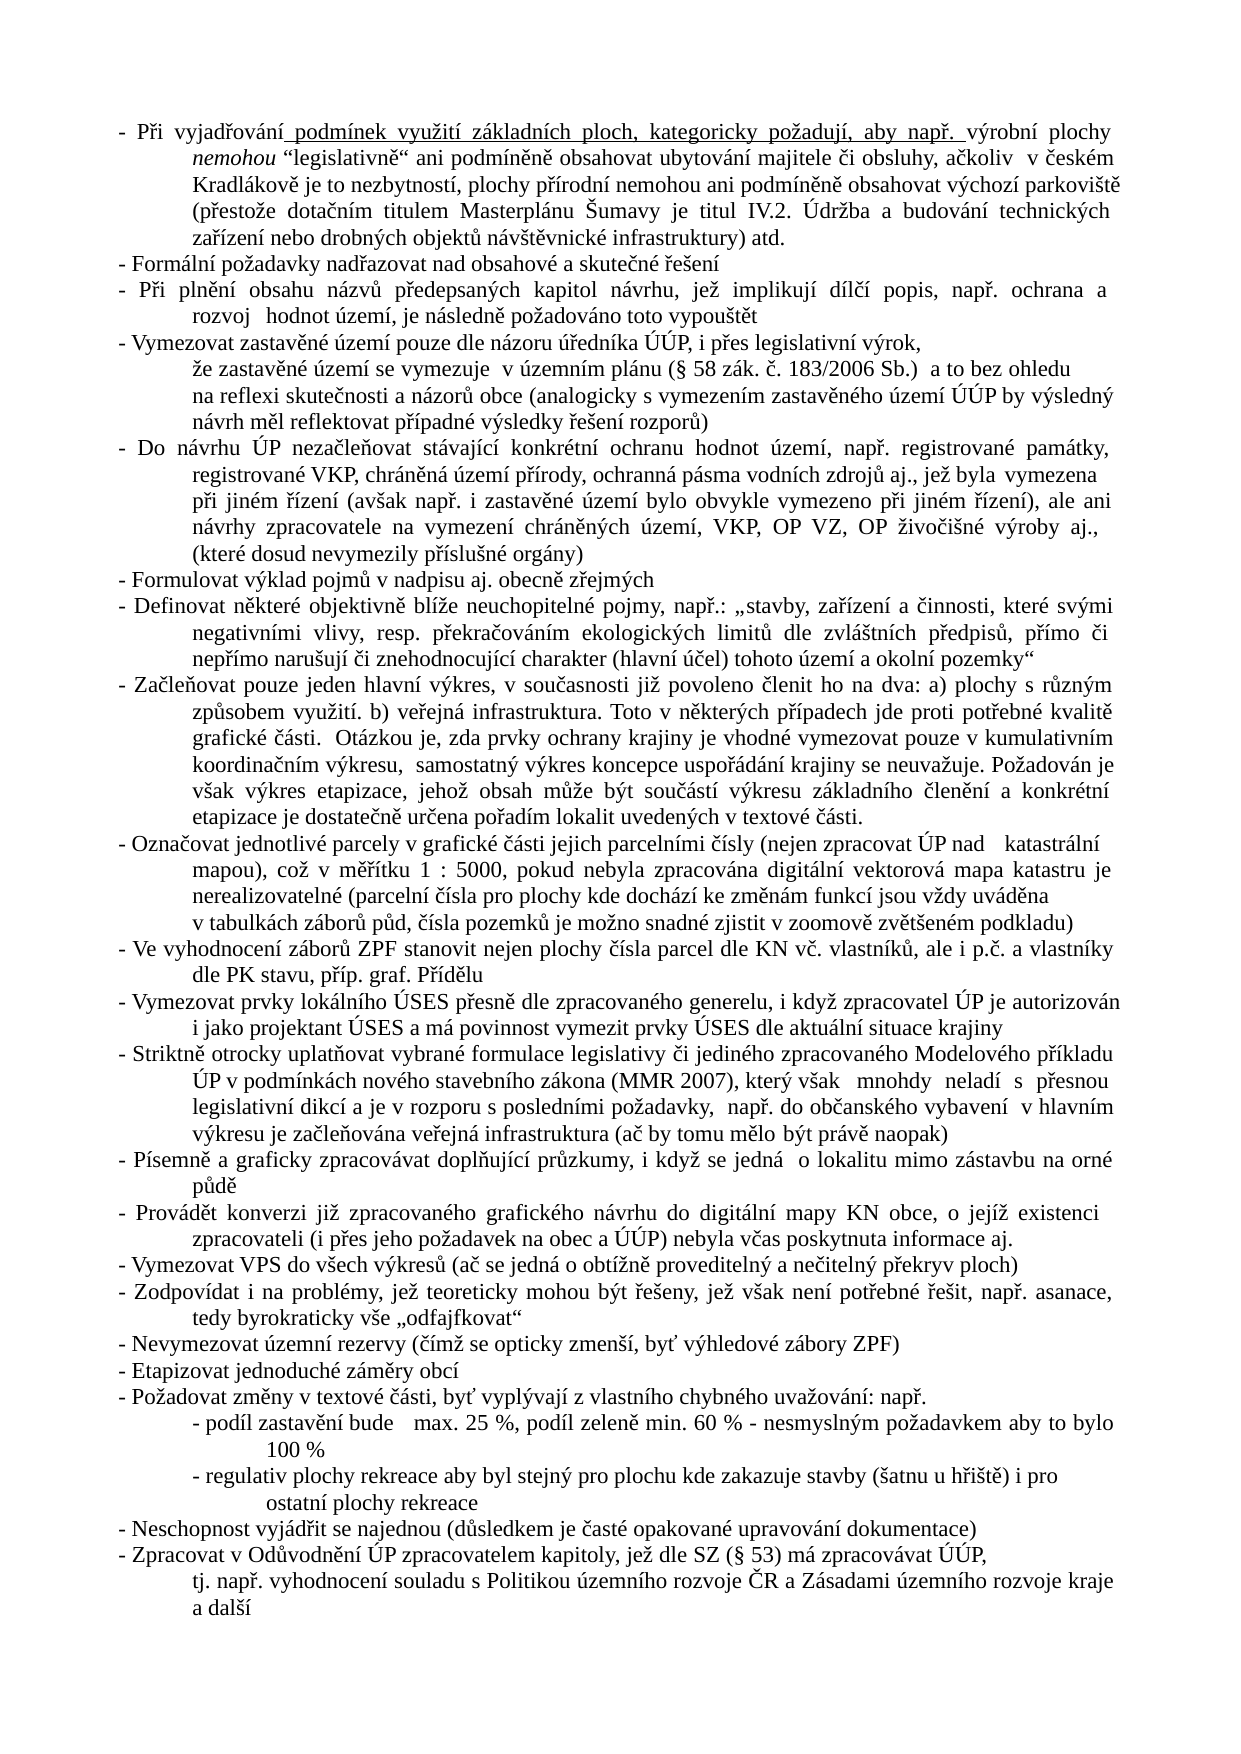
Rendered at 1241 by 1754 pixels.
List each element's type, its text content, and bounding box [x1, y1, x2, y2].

text - Provádět konverzi již zpracovaného grafického návrhu do digitální mapy KN obce, o jejíž existenci zpracovateli (i přes jeho požadavek na obec a ÚÚP) nebyla včas poskytnuta informace aj. [118, 1199, 1122, 1251]
text - Formální požadavky nadřazovat nad obsahové a skutečné řešení [118, 250, 1122, 276]
text - Vymezovat VPS do všech výkresů (ač se jedná o obtížně proveditelný a nečitelný překryv ploch) [118, 1251, 1122, 1278]
text - Vymezovat prvky lokálního ÚSES přesně dle zpracovaného generelu, i když zpracovatel ÚP je autorizován i jako projektant ÚSES a má povinnost vymezit prvky ÚSES dle aktuální situace krajiny [118, 988, 1122, 1041]
text - Zodpovídat i na problémy, jež teoreticky mohou být řešeny, jež však není potřebné řešit, např. asanace, tedy byrokraticky vše „odfajfkovat“ [118, 1278, 1122, 1330]
text - Nevymezovat územní rezervy (čímž se opticky zmenší, byť výhledové zábory ZPF) [118, 1330, 1122, 1357]
text - Při plnění obsahu názvů předepsaných kapitol návrhu, jež implikují dílčí popis, např. ochrana a rozvoj hodnot území, je následně požadováno toto vypouštět [118, 276, 1122, 329]
text - Formulovat výklad pojmů v nadpisu aj. obecně zřejmých [118, 566, 1122, 592]
text - Striktně otrocky uplatňovat vybrané formulace legislativy či jediného zpracovaného Modelového příkladu ÚP v podmínkách nového stavebního zákona (MMR 2007), který však mnohdy neladí s přesnou legislativní dikcí a je v rozporu s posledními požadavky, např. do občanského vybavení v hlavním výkresu je začleňována veřejná infrastruktura (ač by tomu mělo být právě naopak) [118, 1041, 1122, 1146]
text - Definovat některé objektivně blíže neuchopitelné pojmy, např.: „stavby, zařízení a činnosti, které svými negativními vlivy, resp. překračováním ekologických limitů dle zvláštních předpisů, přímo či nepřímo narušují či znehodnocující charakter (hlavní účel) tohoto území a okolní pozemky“ [118, 592, 1122, 672]
text - podíl zastavění bude max. 25 %, podíl zeleně min. 60 % - nesmyslným požadavkem aby to bylo 100 % [118, 1409, 1122, 1462]
text - Začleňovat pouze jeden hlavní výkres, v současnosti již povoleno členit ho na dva: a) plochy s různým způsobem využití. b) veřejná infrastruktura. Toto v některých případech jde proti potřebné kvalitě grafické části. Otázkou je, zda prvky ochrany krajiny je vhodné vymezovat pouze v kumulativním koordinačním výkresu, samostatný výkres koncepce uspořádání krajiny se neuvažuje. Požadován je však výkres etapizace, jehož obsah může být součástí výkresu základního členění a konkrétní etapizace je dostatečně určena pořadím lokalit uvedených v textové části. [118, 672, 1122, 830]
text - regulativ plochy rekreace aby byl stejný pro plochu kde zakazuje stavby (šatnu u hřiště) i pro ostatní plochy rekreace [118, 1462, 1122, 1515]
text - Neschopnost vyjádřit se najednou (důsledkem je časté opakované upravování dokumentace) [118, 1515, 1122, 1541]
text - Etapizovat jednoduché záměry obcí [118, 1357, 1122, 1383]
text - Zpracovat v Odůvodnění ÚP zpracovatelem kapitoly, jež dle SZ (§ 53) má zpracovávat ÚÚP, tj. např. vyhodnocení souladu s Politikou územního rozvoje ČR a Zásadami územního rozvoje kraje a další [118, 1541, 1122, 1620]
text - Do návrhu ÚP nezačleňovat stávající konkrétní ochranu hodnot území, např. registrované památky, registrované VKP, chráněná území přírody, ochranná pásma vodních zdrojů aj., jež byla vymezena při jiném řízení (avšak např. i zastavěné území bylo obvykle vymezeno při jiném řízení), ale ani návrhy zpracovatele na vymezení chráněných území, VKP, OP VZ, OP živočišné výroby aj., (které dosud nevymezily příslušné orgány) [118, 434, 1122, 566]
text - Vymezovat zastavěné území pouze dle názoru úředníka ÚÚP, i přes legislativní výrok, [118, 329, 1122, 355]
text že zastavěné území se vymezuje v územním plánu (§ 58 zák. č. 183/2006 Sb.) a to bez ohledu na reflexi skutečnosti a názorů obce (analogicky s vymezením zastavěného území ÚÚP by výsledný návrh měl reflektovat případné výsledky řešení rozporů) [118, 355, 1122, 434]
text - Ve vyhodnocení záborů ZPF stanovit nejen plochy čísla parcel dle KN vč. vlastníků, ale i p.č. a vlastníky dle PK stavu, příp. graf. Přídělu [118, 935, 1122, 988]
text - Písemně a graficky zpracovávat doplňující průzkumy, i když se jedná o lokalitu mimo zástavbu na orné půdě [118, 1146, 1122, 1199]
text - Označovat jednotlivé parcely v grafické části jejich parcelními čísly (nejen zpracovat ÚP nad katastrální mapou), což v měřítku 1 : 5000, pokud nebyla zpracována digitální vektorová mapa katastru je nerealizovatelné (parcelní čísla pro plochy kde dochází ke změnám funkcí jsou vždy uváděna v tabulkách záborů půd, čísla pozemků je možno snadné zjistit v zoomově zvětšeném podkladu) [118, 830, 1122, 935]
text - Požadovat změny v textové části, byť vyplývají z vlastního chybného uvažování: např. [118, 1383, 1122, 1409]
text - Při vyjadřování podmínek využití základních ploch, kategoricky požadují, aby např. výrobní plochy nemohou “legislativně“ ani podmíněně obsahovat ubytování majitele či obsluhy, ačkoliv v českém Kradlákově je to nezbytností, plochy přírodní nemohou ani podmíněně obsahovat výchozí parkoviště (přestože dotačním titulem Masterplánu Šumavy je titul IV.2. Údržba a budování technických zařízení nebo drobných objektů návštěvnické infrastruktury) atd. [118, 118, 1122, 250]
